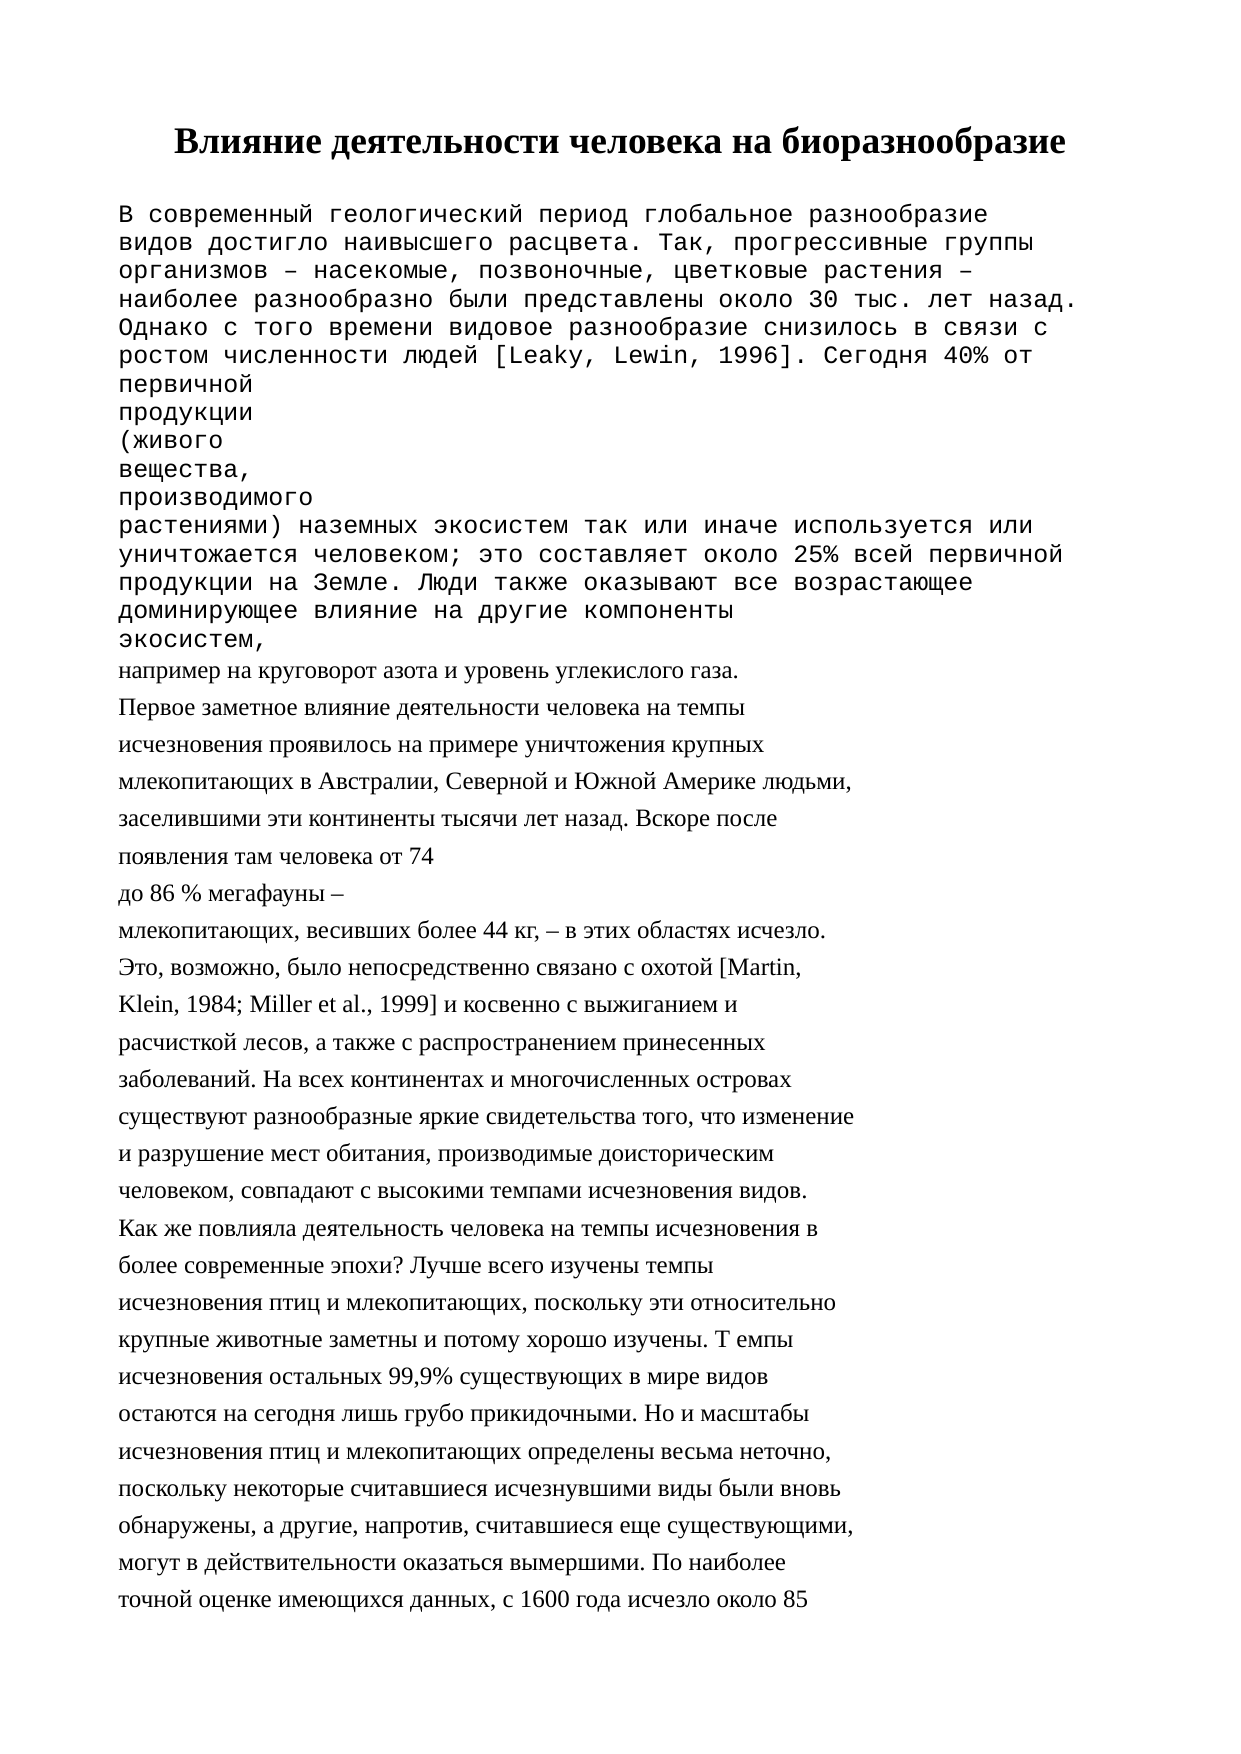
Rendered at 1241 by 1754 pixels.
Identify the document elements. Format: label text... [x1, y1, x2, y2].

text уничтожается человеком; это составляет около 25% всей первичной [118, 541, 1122, 570]
text продукции на Земле. Люди также оказывают все возрастающее [118, 570, 1122, 598]
text расчисткой лесов, а также с распространением принесенных [118, 1027, 1122, 1055]
text организмов – насекомые, позвоночные, цветковые растения – [118, 258, 1122, 286]
text экосистем, [118, 626, 1122, 655]
text исчезновения остальных 99,9% существующих в мире видов [118, 1361, 1122, 1390]
text и разрушение мест обитания, производимые доисторическим [118, 1138, 1122, 1167]
text могут в действительности оказаться вымершими. По наиболее [118, 1547, 1122, 1576]
text например на круговорот азота и уровень углекислого газа. [118, 655, 1122, 683]
text до 86 % мегафауны – [118, 878, 1122, 907]
text ростом численности людей [Leaky, Lewin, 1996]. Сегодня 40% от [118, 343, 1122, 371]
text Первое заметное влияние деятельности человека на темпы [118, 692, 1122, 721]
text (живого [118, 428, 1122, 456]
text Однако с того времени видовое разнообразие снизилось в связи с [118, 315, 1122, 343]
text Klein, 1984; Miller еt al., 1999] и косвенно с выжиганием и [118, 989, 1122, 1018]
text млекопитающих в Австралии, Северной и Южной Америке людьми, [118, 766, 1122, 795]
text появления там человека от 74 [118, 841, 1122, 869]
text растениями) наземных экосистем так или иначе используется или [118, 513, 1122, 541]
text остаются на сегодня лишь грубо прикидочными. Но и масштабы [118, 1398, 1122, 1427]
text вещества, [118, 456, 1122, 485]
text В современный геологический период глобальное разнообразие [118, 201, 1122, 230]
text заселившими эти континенты тысячи лет назад. Вскоре после [118, 803, 1122, 832]
text существуют разнообразные яркие свидетельства того, что изменение [118, 1101, 1122, 1130]
text производимого [118, 485, 1122, 513]
text крупные животные заметны и потому хорошо изучены. Т емпы [118, 1324, 1122, 1353]
text обнаружены, а другие, напротив, считавшиеся еще существующими, [118, 1510, 1122, 1539]
text человеком, совпадают с высокими темпами исчезновения видов. [118, 1175, 1122, 1204]
text более современные эпохи? Лучше всего изучены темпы [118, 1250, 1122, 1278]
text исчезновения птиц и млекопитающих, поскольку эти относительно [118, 1287, 1122, 1316]
text Влияние деятельности человека на биоразнообразие [118, 118, 1122, 161]
text продукции [118, 400, 1122, 428]
text Как же повлияла деятельность человека на темпы исчезновения в [118, 1213, 1122, 1241]
text доминирующее влияние на другие компоненты [118, 598, 1122, 626]
text млекопитающих, весивших более 44 кг, – в этих областях исчезло. [118, 915, 1122, 944]
text поскольку некоторые считавшиеся исчезнувшими виды были вновь [118, 1473, 1122, 1502]
text Это, возможно, было непосредственно связано с охотой [Martin, [118, 952, 1122, 981]
text видов достигло наивысшего расцвета. Так, прогрессивные группы [118, 230, 1122, 258]
text наиболее разнообразно были представлены около 30 тыс. лет назад. [118, 286, 1122, 315]
text исчезновения проявилось на примере уничтожения крупных [118, 729, 1122, 758]
text точной оценке имеющихся данных, с 1600 года исчезло около 85 [118, 1584, 1122, 1613]
text первичной [118, 371, 1122, 400]
text исчезновения птиц и млекопитающих определены весьма неточно, [118, 1436, 1122, 1464]
text заболеваний. На всех континентах и многочисленных островах [118, 1064, 1122, 1093]
